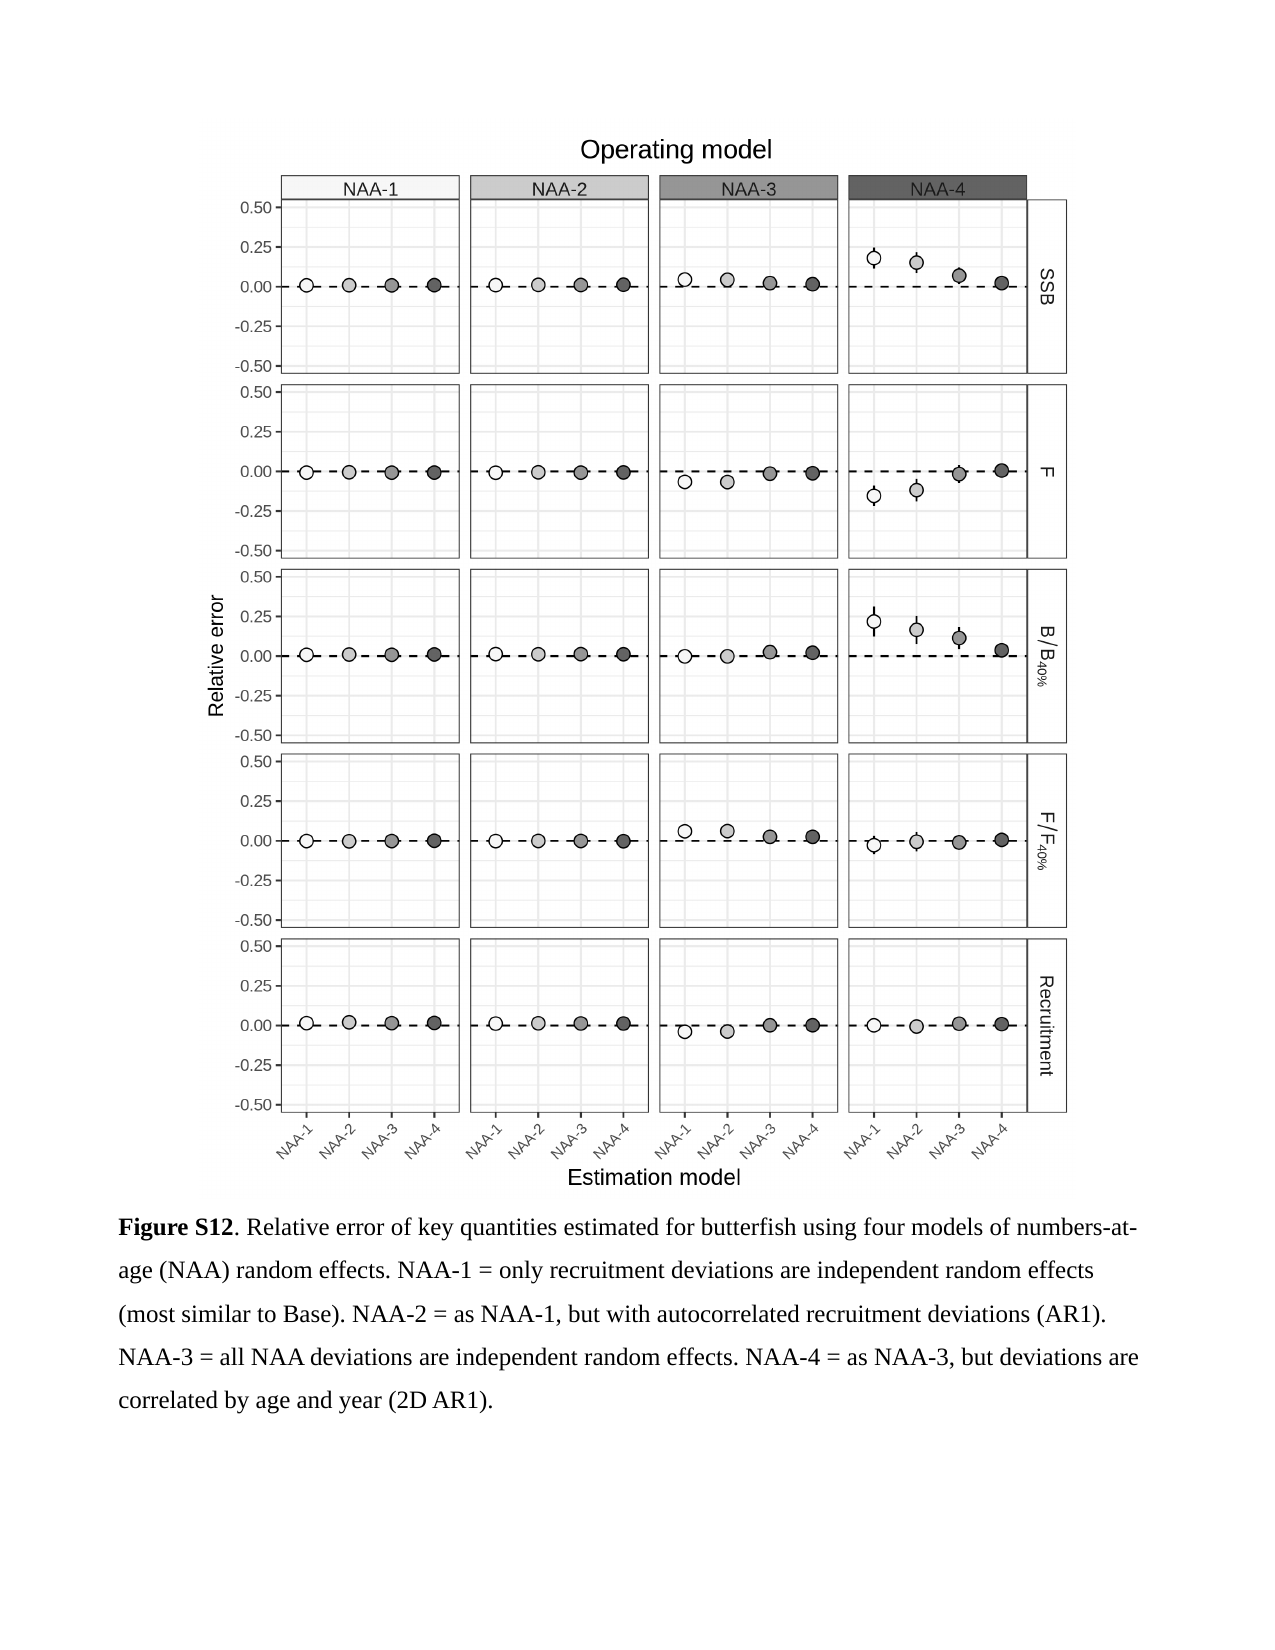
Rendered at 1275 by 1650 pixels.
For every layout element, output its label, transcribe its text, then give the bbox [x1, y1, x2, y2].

text Figure S12. Relative error of key quantities estimated for butterfish using four models of numbers-at-age (NAA) random effects. NAA-1 = only recruitment deviations are independent random effects (most similar to Base). NAA-2 = as NAA-1, but with autocorrelated recruitment deviations (AR1). NAA-3 = all NAA deviations are independent random effects. NAA-4 = as NAA-3, but deviations are correlated by age and year (2D AR1). [118, 1212, 1157, 1414]
picture [198, 118, 1077, 1199]
